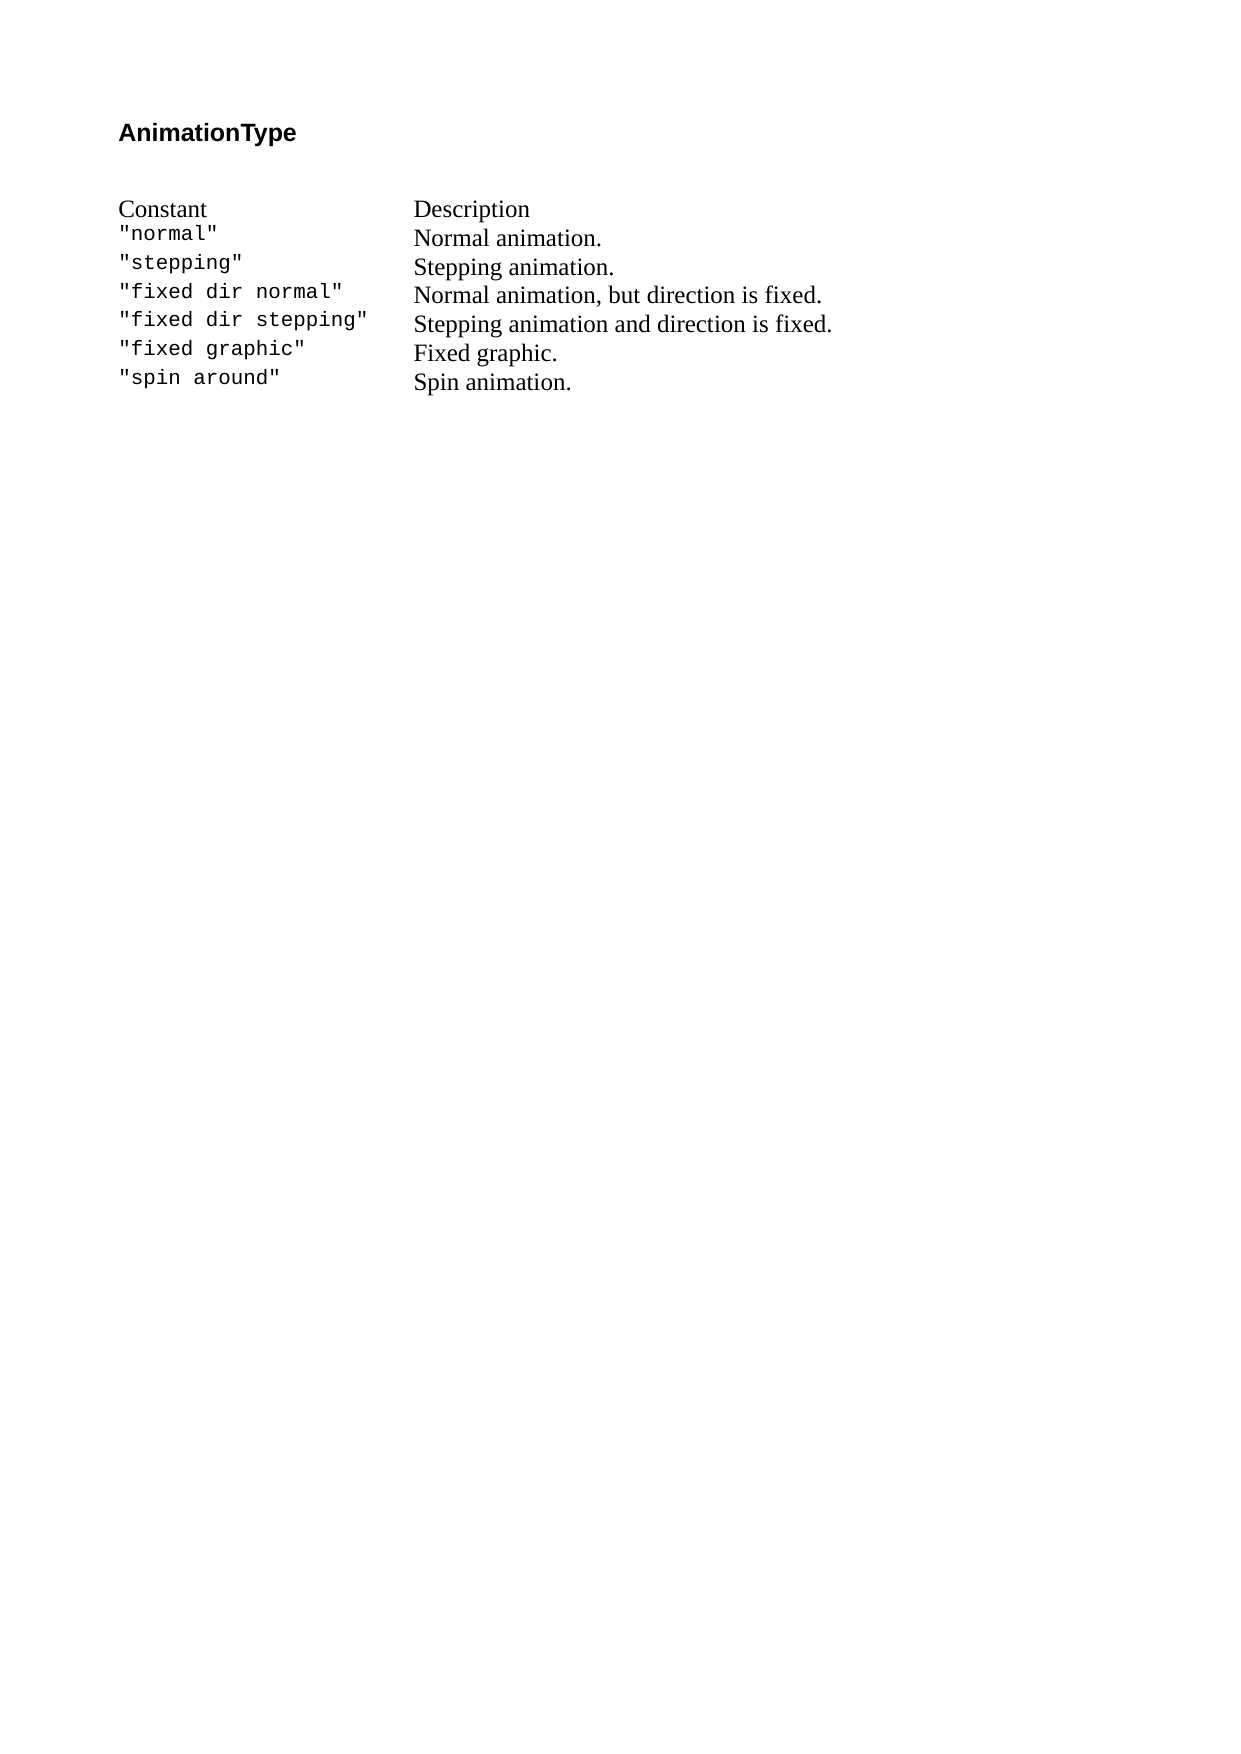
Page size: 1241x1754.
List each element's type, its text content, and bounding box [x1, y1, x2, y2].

table_cell "fixed dir stepping" [118, 309, 413, 338]
table_cell Stepping animation. [413, 252, 1122, 281]
table_cell "normal" [118, 223, 413, 252]
table_cell Stepping animation and direction is fixed. [413, 309, 1122, 338]
table_cell Fixed graphic. [413, 338, 1122, 367]
table_cell "fixed dir normal" [118, 281, 413, 309]
table_cell "stepping" [118, 252, 413, 281]
table_cell "spin around" [118, 367, 413, 396]
table_header Constant [118, 194, 413, 223]
subtitle AnimationType [118, 118, 1122, 147]
table_cell "fixed graphic" [118, 338, 413, 367]
table_header Description [413, 194, 1122, 223]
table_cell Normal animation. [413, 223, 1122, 252]
table_cell Normal animation, but direction is fixed. [413, 281, 1122, 309]
table_cell Spin animation. [413, 367, 1122, 396]
